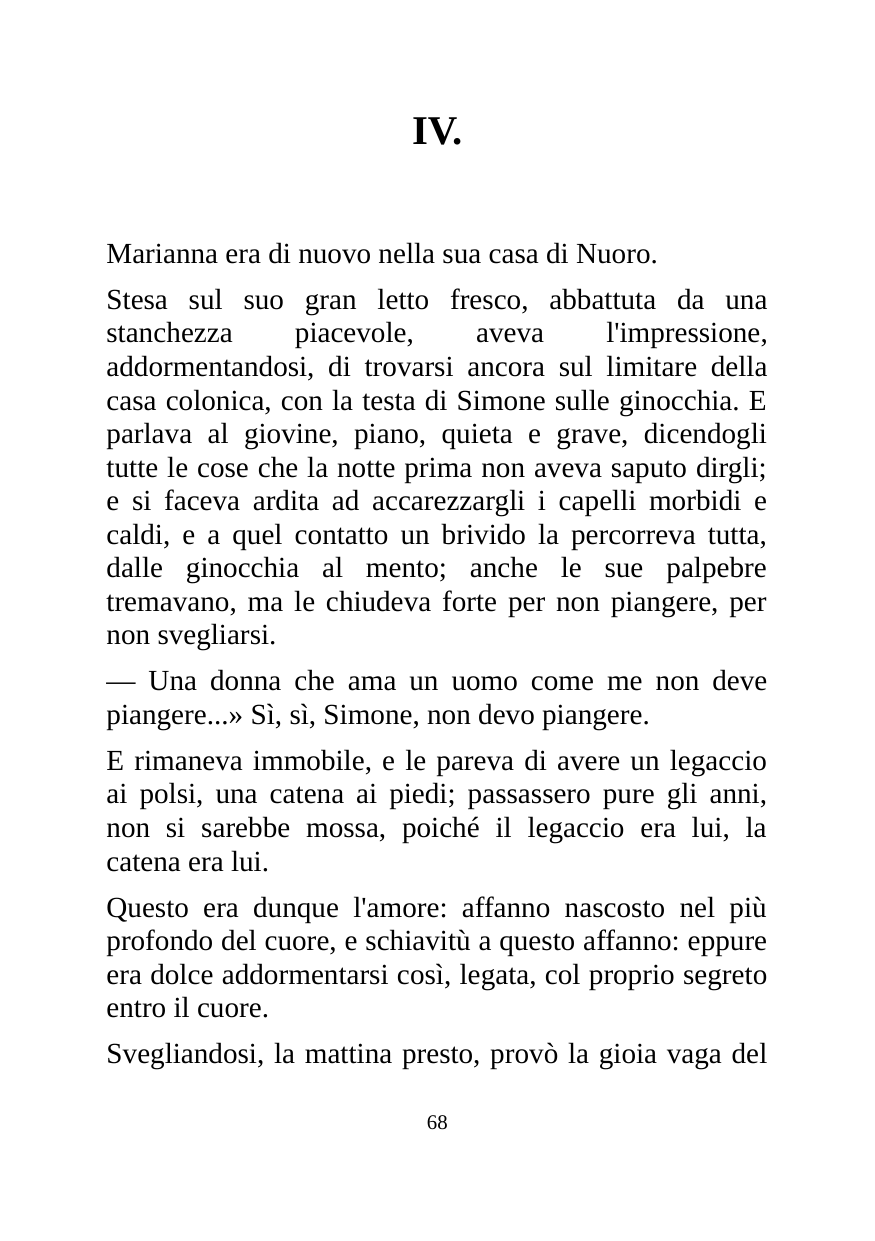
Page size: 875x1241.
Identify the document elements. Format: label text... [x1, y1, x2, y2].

subtitle IV. [106, 106, 768, 153]
text E rimaneva immobile, e le pareva di avere un legaccio ai polsi, una catena ai piedi; passassero pure gli anni, non si sarebbe mossa, poiché il legaccio era lui, la catena era lui. [106, 743, 768, 877]
text Stesa sul suo gran letto fresco, abbattuta da una stanchezza piacevole, aveva l'impressione, addormentandosi, di trovarsi ancora sul limitare della casa colonica, con la testa di Simone sulle ginocchia. E parlava al giovine, piano, quieta e grave, dicendogli tutte le cose che la notte prima non aveva saputo dirgli; e si faceva ardita ad accarezzargli i capelli morbidi e caldi, e a quel contatto un brivido la percorreva tutta, dalle ginocchia al mento; anche le sue palpebre tremavano, ma le chiudeva forte per non piangere, per non svegliarsi. [106, 282, 768, 651]
text Questo era dunque l'amore: affanno nascosto nel più profondo del cuore, e schiavitù a questo affanno: eppure era dolce addormentarsi così, legata, col proprio segreto entro il cuore. [106, 890, 768, 1024]
text — Una donna che ama un uomo come me non deve piangere...» Sì, sì, Simone, non devo piangere. [106, 663, 768, 731]
text Svegliandosi, la mattina presto, provò la gioia vaga del [106, 1036, 768, 1070]
text Marianna era di nuovo nella sua casa di Nuoro. [106, 236, 768, 269]
